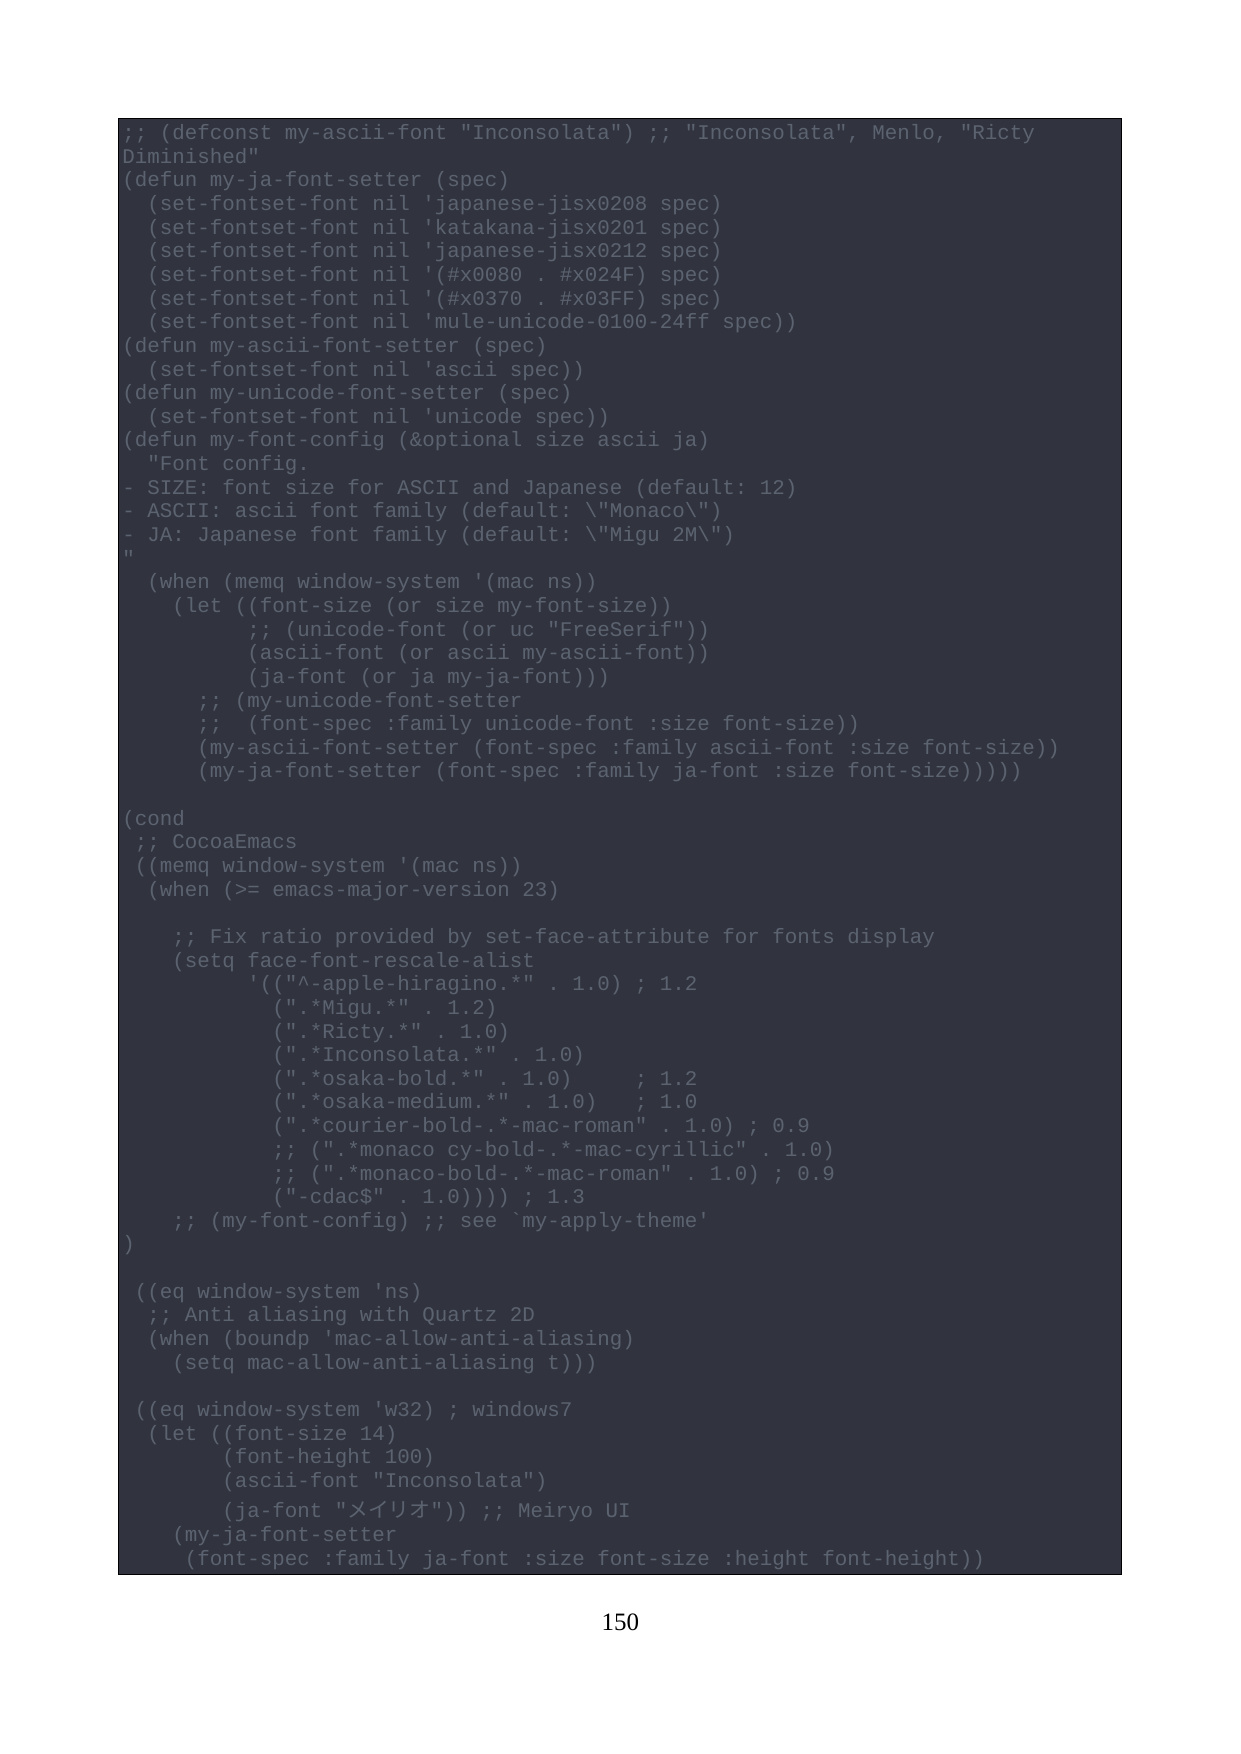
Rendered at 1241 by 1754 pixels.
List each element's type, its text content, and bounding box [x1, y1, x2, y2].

text (ascii-font "Inconsolata") [119, 1466, 1121, 1489]
text ;; (defconst my-ascii-font "Inconsolata") ;; "Inconsolata", Menlo, "Ricty Diminished" [119, 119, 1121, 165]
text (setq mac-allow-anti-aliasing t))) [119, 1348, 1121, 1371]
text ) [119, 1229, 1121, 1253]
text ((eq window-system 'w32) ; windows7 [119, 1395, 1121, 1419]
text ;; (".*monaco-bold-.*-mac-roman" . 1.0) ; 0.9 [119, 1158, 1121, 1182]
text - ASCII: ascii font family (default: \"Monaco\") [119, 496, 1121, 520]
text (set-fontset-font nil 'mule-unicode-0100-24ff spec)) [119, 307, 1121, 331]
text ;; (unicode-font (or uc "FreeSerif")) [119, 615, 1121, 638]
text (setq face-font-rescale-alist [119, 946, 1121, 969]
text ;; Anti aliasing with Quartz 2D [119, 1300, 1121, 1324]
text (set-fontset-font nil 'ascii spec)) [119, 354, 1121, 378]
text (".*Migu.*" . 1.2) [119, 993, 1121, 1017]
text (cond [119, 804, 1121, 827]
text ((memq window-system '(mac ns)) [119, 851, 1121, 875]
text (my-ja-font-setter (font-spec :family ja-font :size font-size))))) [119, 757, 1121, 780]
text (".*osaka-medium.*" . 1.0) ; 1.0 [119, 1088, 1121, 1111]
text "Font config. [119, 449, 1121, 473]
text ;; (".*monaco cy-bold-.*-mac-cyrillic" . 1.0) [119, 1135, 1121, 1158]
text (let ((font-size (or size my-font-size)) [119, 591, 1121, 615]
text (font-spec :family ja-font :size font-size :height font-height)) [119, 1544, 1121, 1574]
text - JA: Japanese font family (default: \"Migu 2M\") [119, 520, 1121, 544]
text (defun my-ja-font-setter (spec) [119, 165, 1121, 189]
text (my-ja-font-setter [119, 1520, 1121, 1544]
text ;; (my-font-config) ;; see `my-apply-theme' [119, 1206, 1121, 1229]
text (my-ascii-font-setter (font-spec :family ascii-font :size font-size)) [119, 733, 1121, 757]
text (defun my-ascii-font-setter (spec) [119, 331, 1121, 354]
text (".*Inconsolata.*" . 1.0) [119, 1040, 1121, 1064]
text (defun my-font-config (&optional size ascii ja) [119, 426, 1121, 449]
text (ja-font (or ja my-ja-font))) [119, 662, 1121, 686]
text ;; (my-unicode-font-setter [119, 686, 1121, 709]
text (when (boundp 'mac-allow-anti-aliasing) [119, 1324, 1121, 1348]
text (when (memq window-system '(mac ns)) [119, 567, 1121, 591]
text '(("^-apple-hiragino.*" . 1.0) ; 1.2 [119, 969, 1121, 993]
text (let ((font-size 14) [119, 1419, 1121, 1442]
text ;; (font-spec :family unicode-font :size font-size)) [119, 709, 1121, 733]
text - SIZE: font size for ASCII and Japanese (default: 12) [119, 473, 1121, 496]
text (set-fontset-font nil 'katakana-jisx0201 spec) [119, 213, 1121, 236]
text ;; CocoaEmacs [119, 827, 1121, 851]
text " [119, 544, 1121, 567]
text (ascii-font (or ascii my-ascii-font)) [119, 638, 1121, 662]
text ;; Fix ratio provided by set-face-attribute for fonts display [119, 922, 1121, 946]
text (set-fontset-font nil '(#x0370 . #x03FF) spec) [119, 284, 1121, 307]
text (ja-font "メイリオ")) ;; Meiryo UI [119, 1489, 1121, 1520]
text (set-fontset-font nil 'japanese-jisx0212 spec) [119, 236, 1121, 260]
text (set-fontset-font nil 'japanese-jisx0208 spec) [119, 189, 1121, 213]
text (font-height 100) [119, 1442, 1121, 1466]
text (set-fontset-font nil 'unicode spec)) [119, 402, 1121, 426]
text (defun my-unicode-font-setter (spec) [119, 378, 1121, 402]
text ("-cdac$" . 1.0)))) ; 1.3 [119, 1182, 1121, 1206]
text (".*courier-bold-.*-mac-roman" . 1.0) ; 0.9 [119, 1111, 1121, 1135]
text (".*Ricty.*" . 1.0) [119, 1017, 1121, 1040]
text (".*osaka-bold.*" . 1.0) ; 1.2 [119, 1064, 1121, 1088]
text (when (>= emacs-major-version 23) [119, 875, 1121, 898]
text ((eq window-system 'ns) [119, 1277, 1121, 1300]
text (set-fontset-font nil '(#x0080 . #x024F) spec) [119, 260, 1121, 284]
